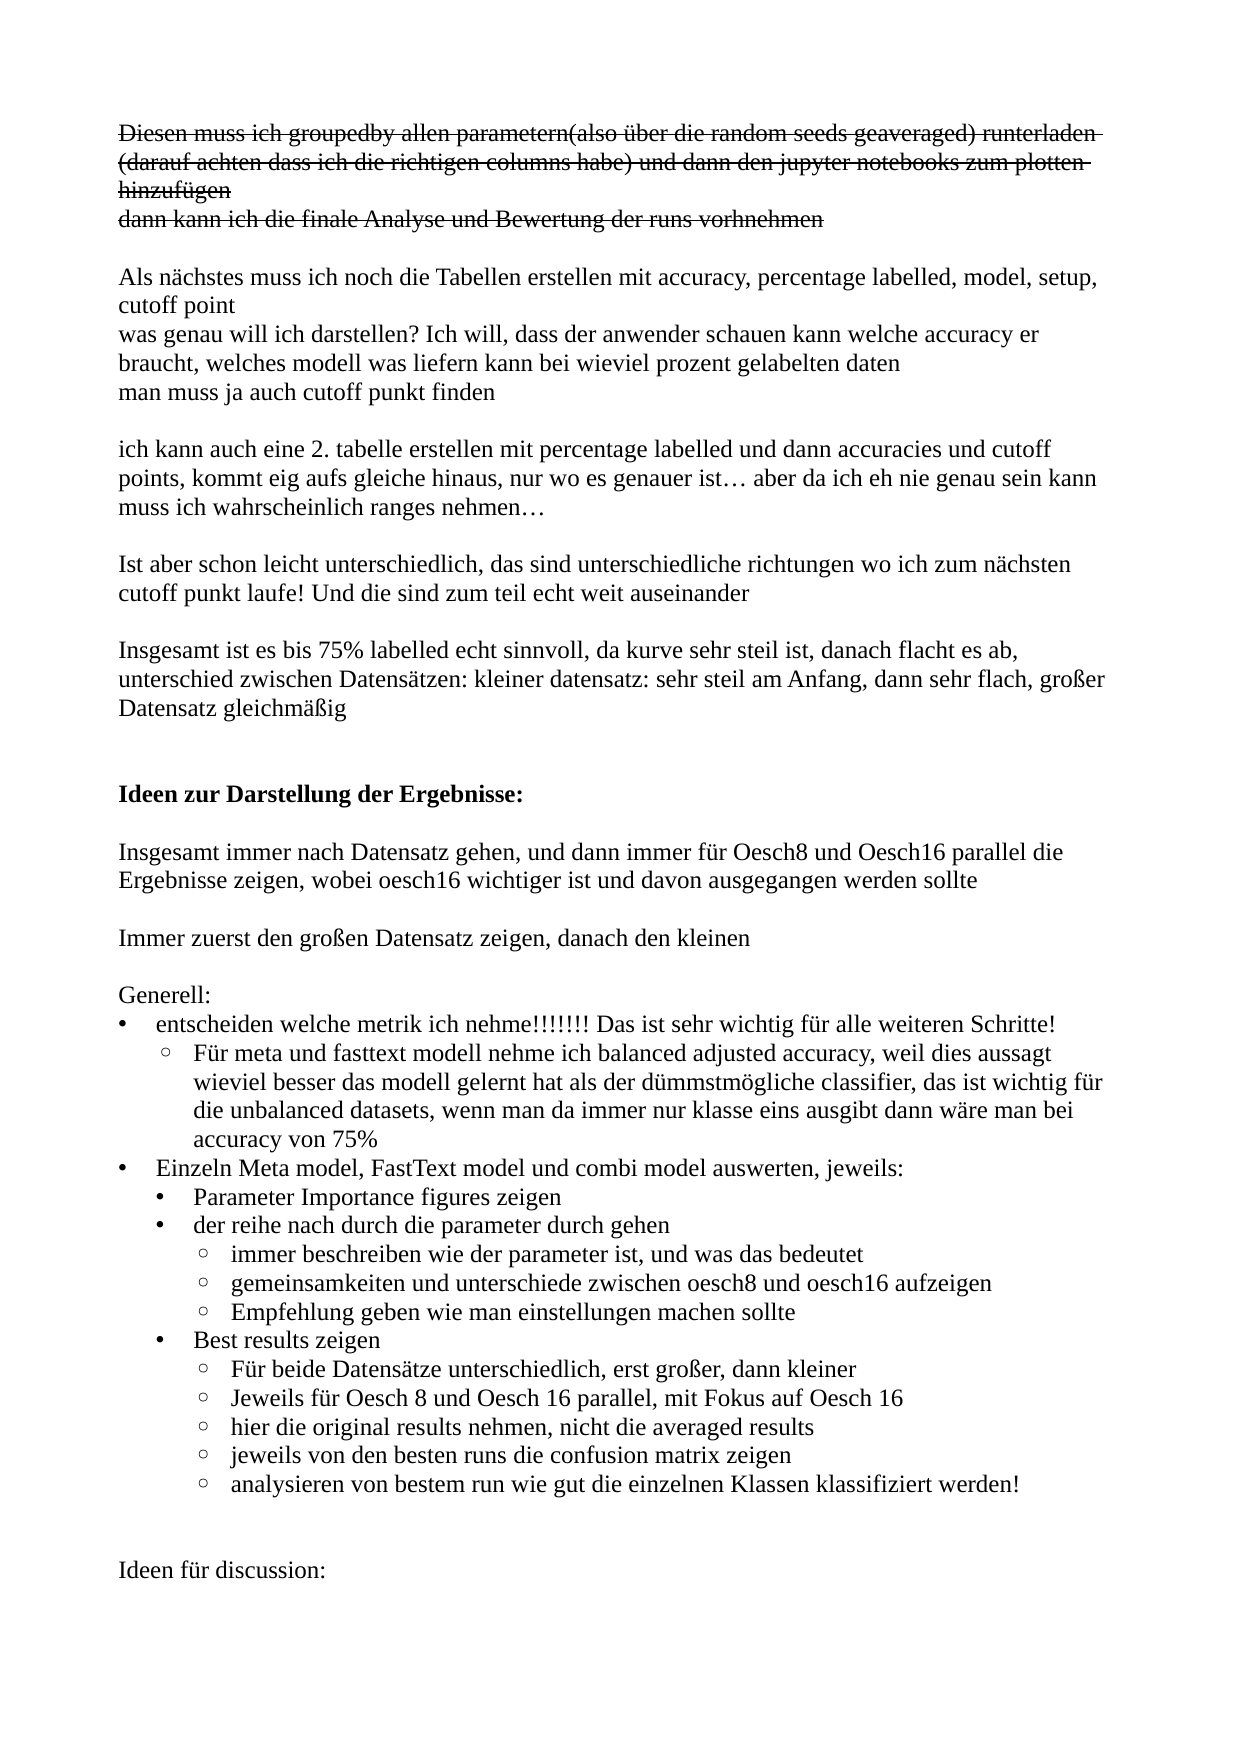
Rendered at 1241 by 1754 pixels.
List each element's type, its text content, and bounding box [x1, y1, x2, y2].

text Als nächstes muss ich noch die Tabellen erstellen mit accuracy, percentage labelled, model, setup, cutoff point [118, 262, 1122, 319]
list Parameter Importance figures zeigen [156, 1182, 1122, 1211]
list Für meta und fasttext modell nehme ich balanced adjusted accuracy, weil dies aussagt wieviel besser das modell gelernt hat als der dümmstmögliche classifier, das ist wichtig für die unbalanced datasets, wenn man da immer nur klasse eins ausgibt dann wäre man bei accuracy von 75% [156, 1038, 1122, 1153]
list jeweils von den besten runs die confusion matrix zeigen [193, 1441, 1122, 1469]
text man muss ja auch cutoff punkt finden [118, 377, 1122, 406]
list Best results zeigen [156, 1326, 1122, 1354]
text Insgesamt immer nach Datensatz gehen, und dann immer für Oesch8 und Oesch16 parallel die Ergebnisse zeigen, wobei oesch16 wichtiger ist und davon ausgegangen werden sollte [118, 837, 1122, 894]
list immer beschreiben wie der parameter ist, und was das bedeutet [193, 1239, 1122, 1268]
text Ideen für discussion: [118, 1556, 1122, 1584]
list analysieren von bestem run wie gut die einzelnen Klassen klassifiziert werden! [193, 1469, 1122, 1498]
text Immer zuerst den großen Datensatz zeigen, danach den kleinen [118, 923, 1122, 952]
list Empfehlung geben wie man einstellungen machen sollte [193, 1297, 1122, 1326]
text ich kann auch eine 2. tabelle erstellen mit percentage labelled und dann accuracies und cutoff points, kommt eig aufs gleiche hinaus, nur wo es genauer ist… aber da ich eh nie genau sein kann muss ich wahrscheinlich ranges nehmen… [118, 434, 1122, 521]
text Ist aber schon leicht unterschiedlich, das sind unterschiedliche richtungen wo ich zum nächsten cutoff punkt laufe! Und die sind zum teil echt weit auseinander [118, 549, 1122, 607]
list der reihe nach durch die parameter durch gehen [156, 1211, 1122, 1239]
text Ideen zur Darstellung der Ergebnisse: [118, 779, 1122, 808]
list entscheiden welche metrik ich nehme!!!!!!! Das ist sehr wichtig für alle weiteren Schritte! [118, 1009, 1122, 1038]
text was genau will ich darstellen? Ich will, dass der anwender schauen kann welche accuracy er braucht, welches modell was liefern kann bei wieviel prozent gelabelten daten [118, 319, 1122, 377]
list gemeinsamkeiten und unterschiede zwischen oesch8 und oesch16 aufzeigen [193, 1268, 1122, 1297]
text Insgesamt ist es bis 75% labelled echt sinnvoll, da kurve sehr steil ist, danach flacht es ab, unterschied zwischen Datensätzen: kleiner datensatz: sehr steil am Anfang, dann sehr flach, großer Datensatz gleichmäßig [118, 636, 1122, 722]
list hier die original results nehmen, nicht die averaged results [193, 1412, 1122, 1441]
list Einzeln Meta model, FastText model und combi model auswerten, jeweils: [118, 1153, 1122, 1182]
list Jeweils für Oesch 8 und Oesch 16 parallel, mit Fokus auf Oesch 16 [193, 1383, 1122, 1412]
text Diesen muss ich groupedby allen parametern(also über die random seeds geaveraged) runterladen (darauf achten dass ich die richtigen columns habe) und dann den jupyter notebooks zum plotten hinzufügen [118, 118, 1122, 204]
list Für beide Datensätze unterschiedlich, erst großer, dann kleiner [193, 1354, 1122, 1383]
text dann kann ich die finale Analyse und Bewertung der runs vorhnehmen [118, 204, 1122, 233]
text Generell: [118, 981, 1122, 1009]
